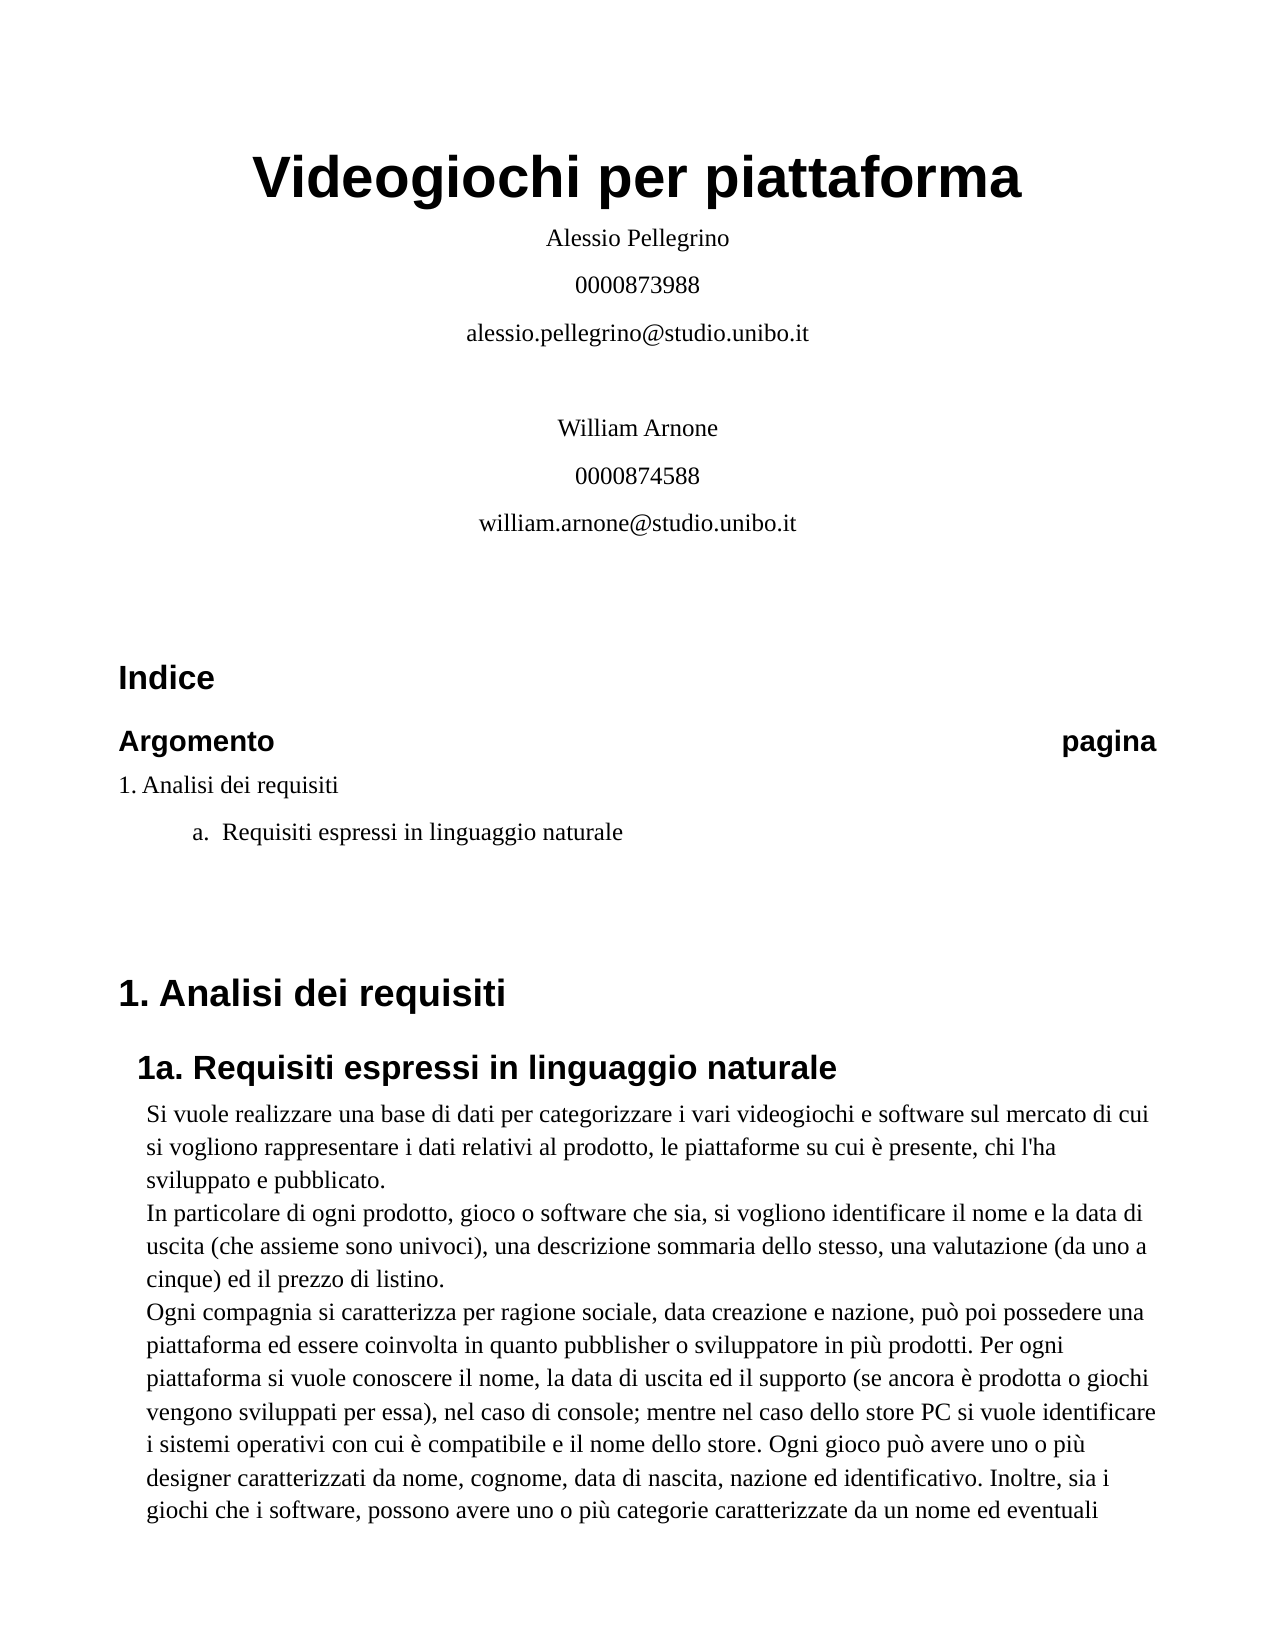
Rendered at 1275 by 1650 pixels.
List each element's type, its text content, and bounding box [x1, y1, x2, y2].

subtitle Indice [118, 658, 1157, 697]
text Si vuole realizzare una base di dati per categorizzare i vari videogiochi e software sul mercato di cui si vogliono rappresentare i dati relativi al prodotto, le piattaforme su cui è presente, chi l'ha sviluppato e pubblicato. In particolare di ogni prodotto, gioco o software che sia, si vogliono identificare il nome e la data di uscita (che assieme sono univoci), una descrizione sommaria dello stesso, una valutazione (da uno a cinque) ed il prezzo di listino. Ogni compagnia si caratterizza per ragione sociale, data creazione e nazione, può poi possedere una piattaforma ed essere coinvolta in quanto pubblisher o sviluppatore in più prodotti. Per ogni piattaforma si vuole conoscere il nome, la data di uscita ed il supporto (se ancora è prodotta o giochi vengono sviluppati per essa), nel caso di console; mentre nel caso dello store PC si vuole identificare i sistemi operativi con cui è compatibile e il nome dello store. Ogni gioco può avere uno o più designer caratterizzati da nome, cognome, data di nascita, nazione ed identificativo. Inoltre, sia i giochi che i software, possono avere uno o più categorie caratterizzate da un nome ed eventuali [146, 1099, 1157, 1524]
text 0000874588 [118, 461, 1157, 489]
text william.arnone@studio.unibo.it [118, 508, 1157, 537]
title Videogiochi per piattaforma [118, 143, 1157, 210]
text alessio.pellegrino@studio.unibo.it [118, 318, 1157, 347]
text 1. Analisi dei requisiti [118, 770, 1157, 799]
text 0000873988 [118, 270, 1157, 299]
text Alessio Pellegrino [118, 223, 1157, 251]
subtitle 1. Analisi dei requisiti [118, 971, 1157, 1015]
text William Arnone [118, 413, 1157, 442]
text a. Requisiti espressi in linguaggio naturale [118, 817, 1157, 846]
subtitle 1a. Requisiti espressi in linguaggio naturale [137, 1048, 1157, 1087]
subtitle Argomento pagina [118, 724, 1157, 757]
